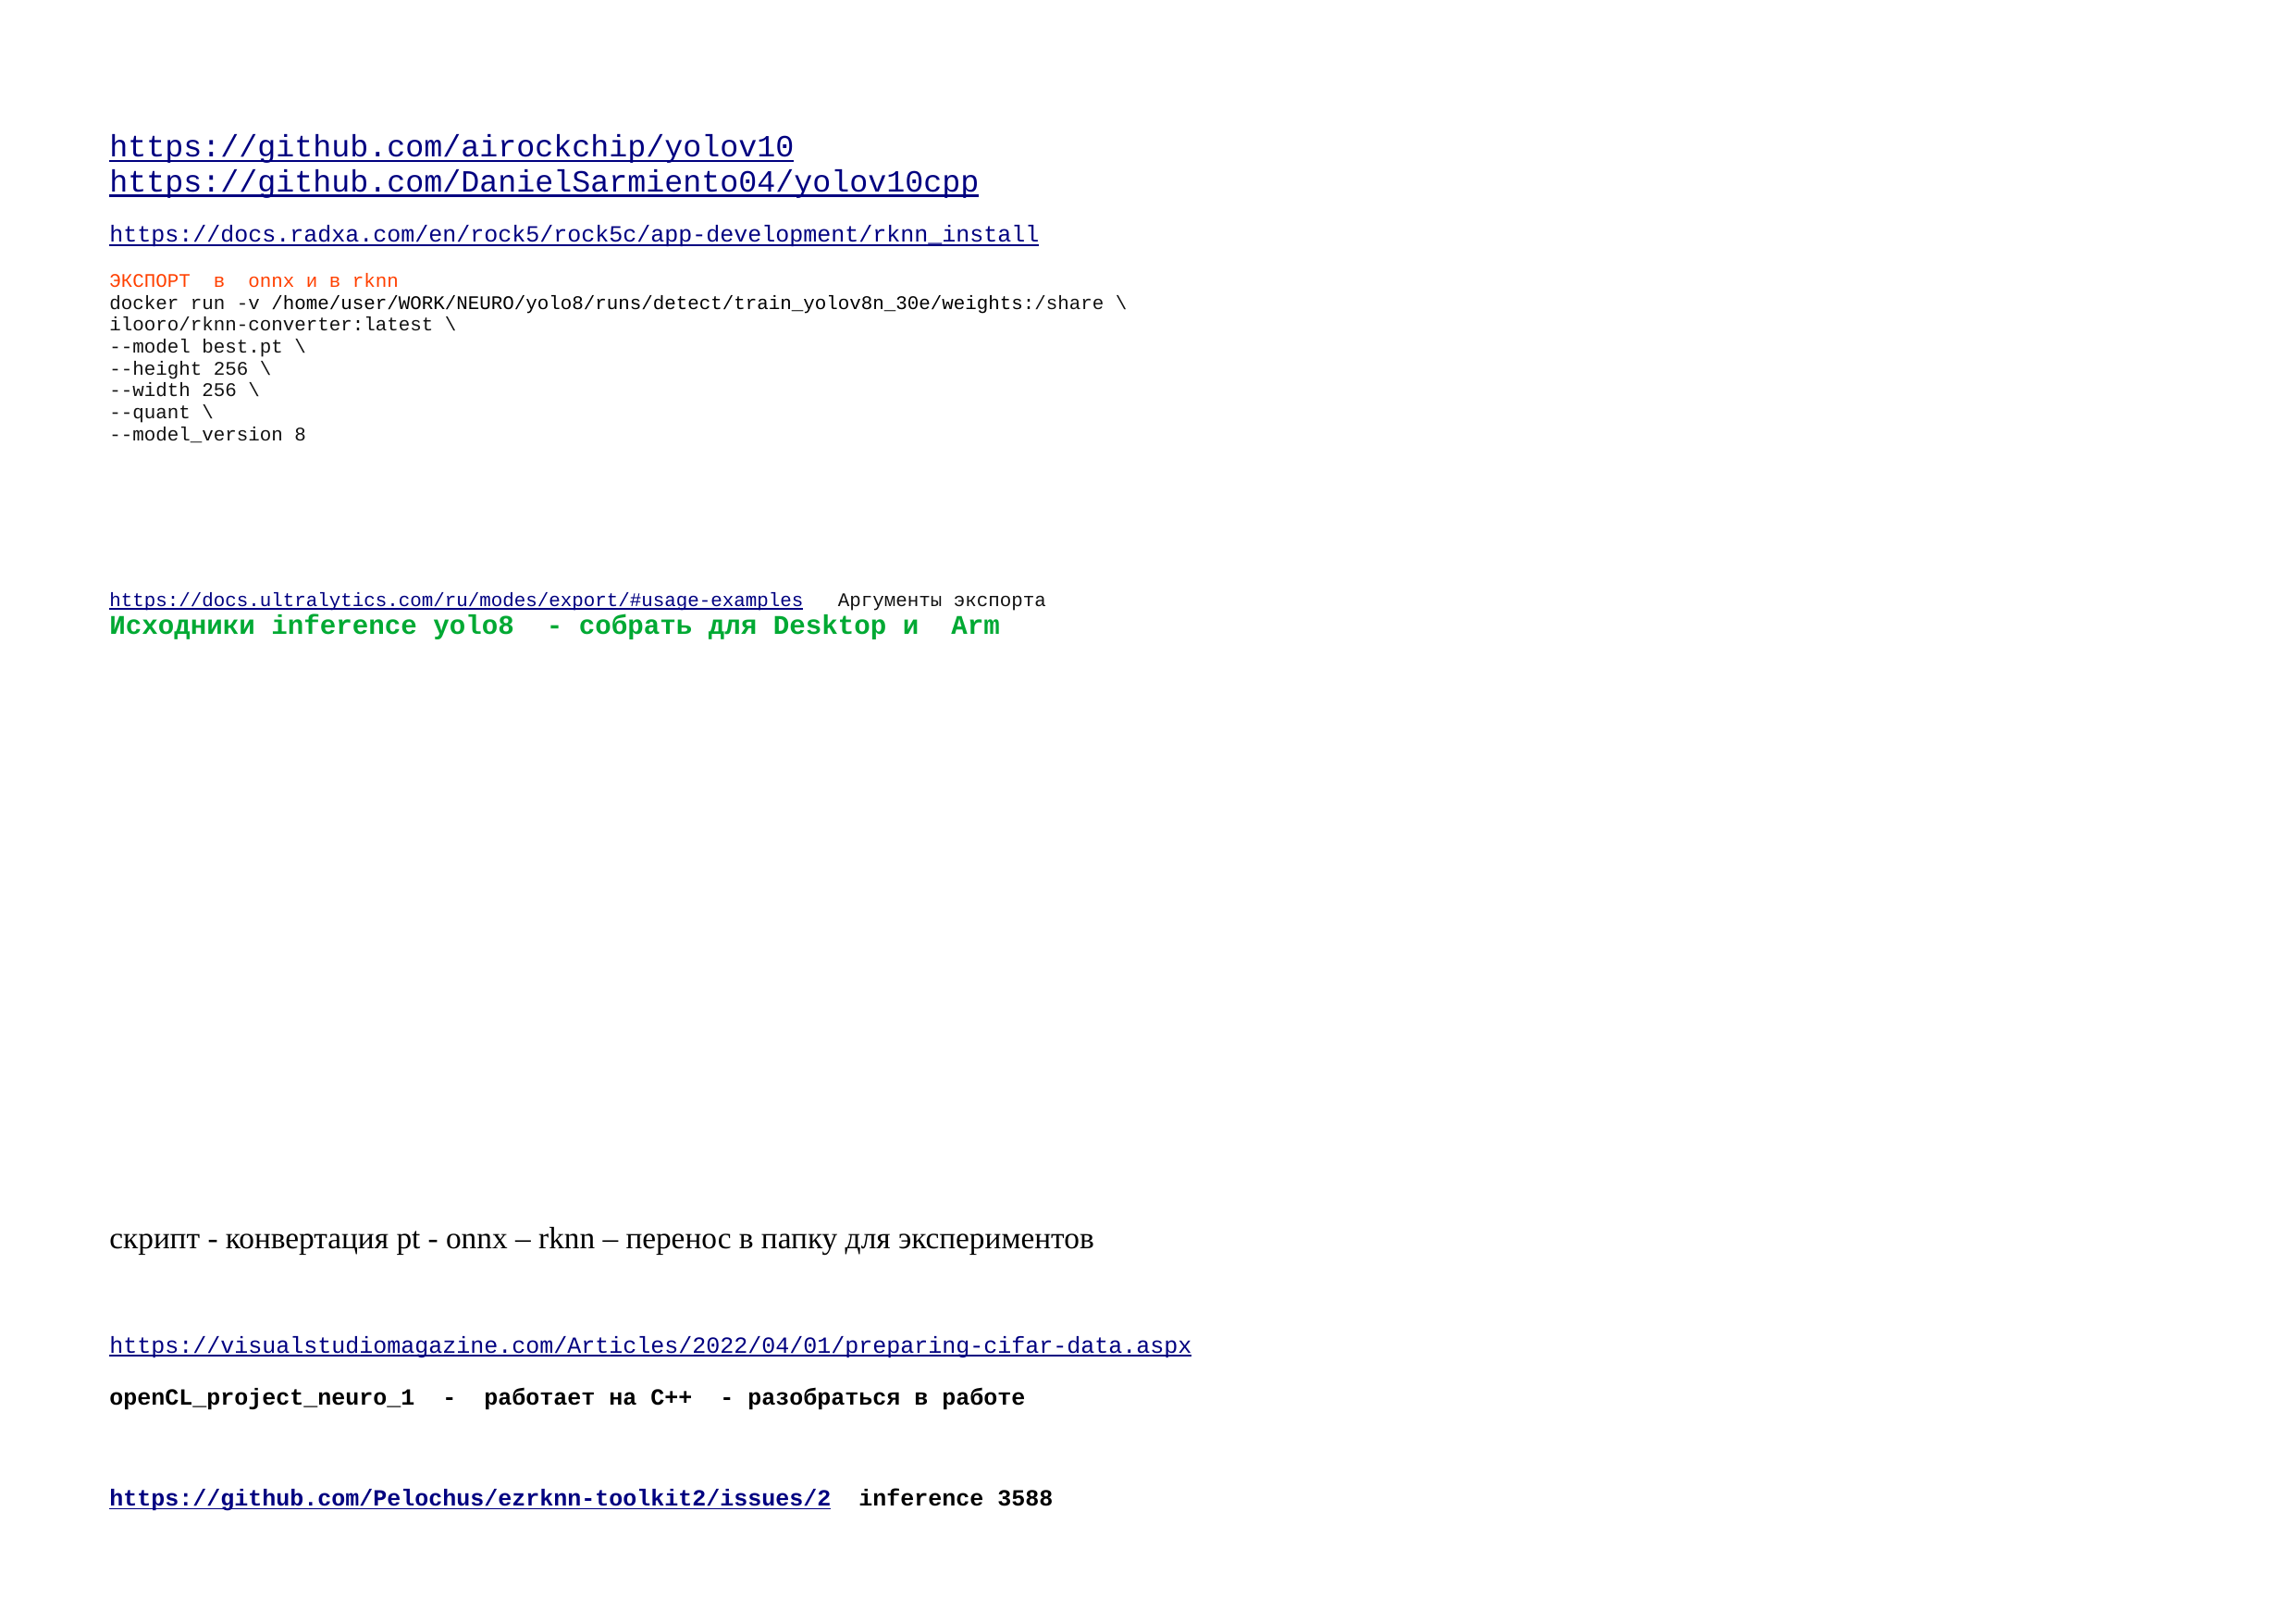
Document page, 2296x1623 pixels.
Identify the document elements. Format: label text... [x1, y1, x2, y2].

text --model best.pt \ [109, 337, 2186, 359]
text --model_version 8 [109, 424, 2186, 446]
text Исходники inference yolo8 - собрать для Desktop и Arm [109, 613, 2186, 642]
text скрипт - конвертация pt - onnx – rknn – перенос в папку для экспериментов [109, 1220, 2186, 1255]
text https://visualstudiomagazine.com/Articles/2022/04/01/preparing-cifar-data.aspx [109, 1333, 2186, 1359]
text --quant \ [109, 403, 2186, 424]
text --height 256 \ [109, 359, 2186, 380]
text docker run -v /home/user/WORK/NEURO/yolo8/runs/detect/train_yolov8n_30e/weights:/share \ [109, 293, 2186, 315]
text https://github.com/airockchip/yolov10 [109, 131, 2186, 166]
text openCL_project_neuro_1 - работает на C++ - разобраться в работе [109, 1386, 2186, 1412]
text https://github.com/DanielSarmiento04/yolov10cpp [109, 166, 2186, 201]
text https://docs.ultralytics.com/ru/modes/export/#usage-examples Аргументы экспорта [109, 590, 2186, 613]
text ilooro/rknn-converter:latest \ [109, 315, 2186, 337]
text https://docs.radxa.com/en/rock5/rock5c/app-development/rknn_install [109, 223, 2186, 249]
text --width 256 \ [109, 380, 2186, 403]
text ЭКСПОРТ в onnx и в rknn [109, 271, 2186, 293]
text https://github.com/Pelochus/ezrknn-toolkit2/issues/2 inference 3588 [109, 1487, 2186, 1513]
